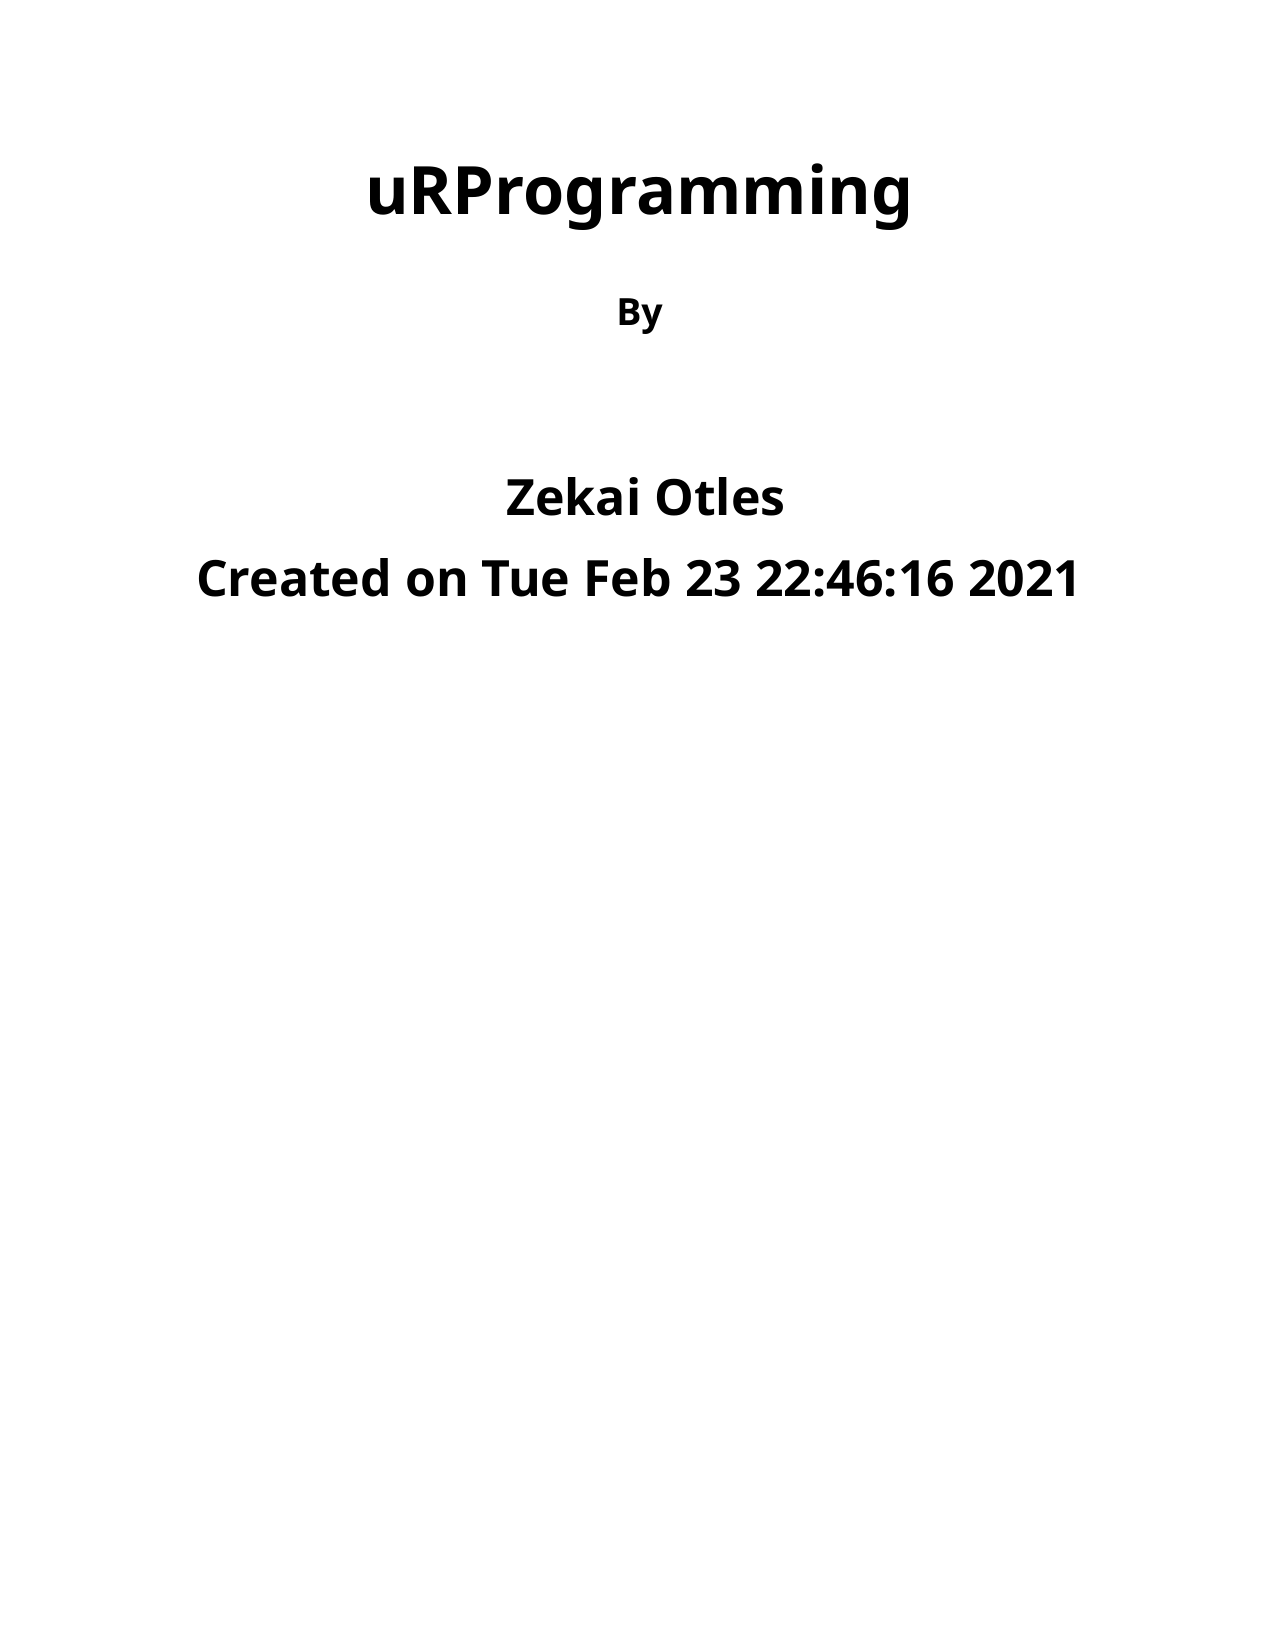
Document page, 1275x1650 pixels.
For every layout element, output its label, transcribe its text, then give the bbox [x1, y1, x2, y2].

title uRProgramming By [196, 143, 1083, 336]
title Zekai Otles [196, 462, 1083, 530]
text Created on Tue Feb 23 22:46:16 2021 [121, 543, 1158, 611]
